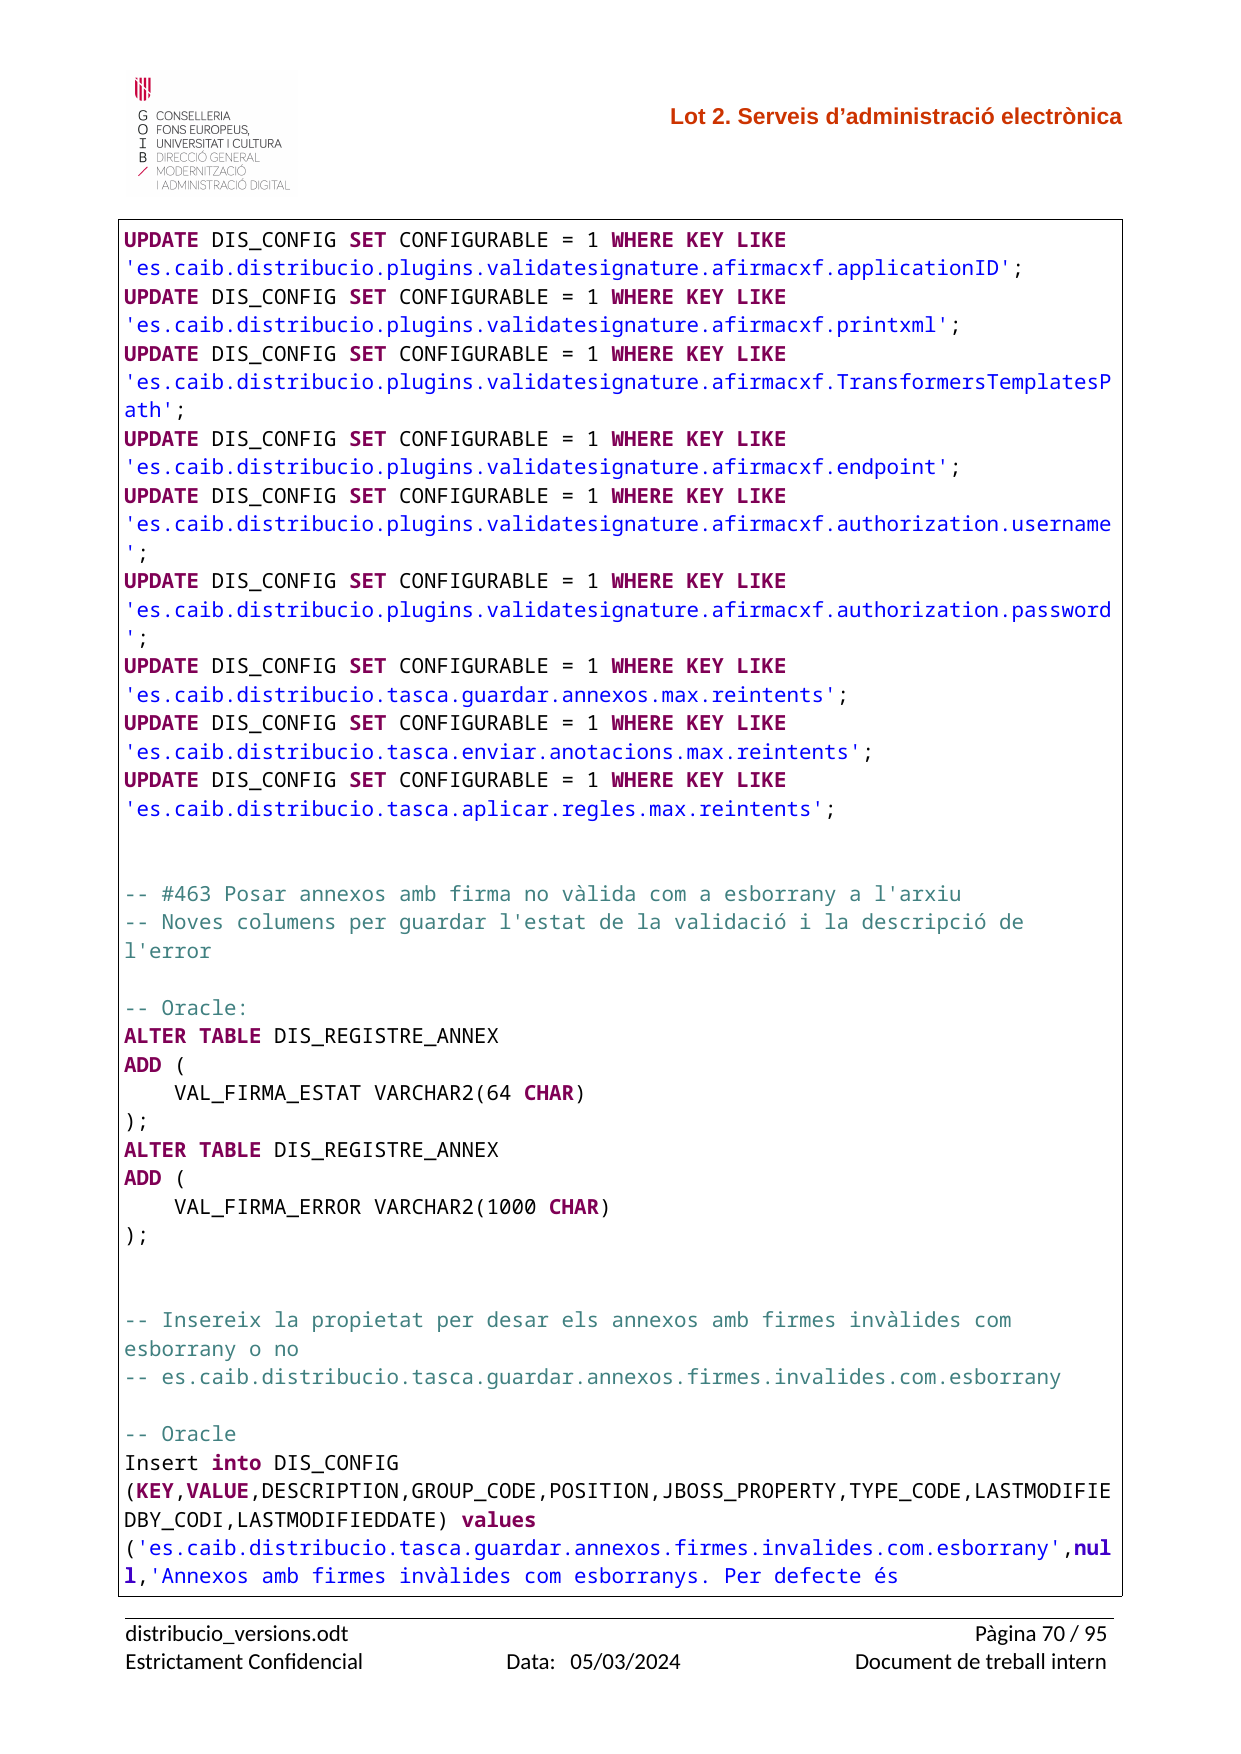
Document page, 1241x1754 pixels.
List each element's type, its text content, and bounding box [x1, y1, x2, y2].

table_header UPDATE DIS_CONFIG SET CONFIGURABLE = 1 WHERE KEY LIKE 'es.caib.distribucio.plugins.validatesignature.afirmacxf.applicationID'; UPDATE DIS_CONFIG SET CONFIGURABLE = 1 WHERE KEY LIKE 'es.caib.distribucio.plugins.validatesignature.afirmacxf.printxml'; UPDATE DIS_CONFIG SET CONFIGURABLE = 1 WHERE KEY LIKE 'es.caib.distribucio.plugins.validatesignature.afirmacxf.TransformersTemplatesPath'; UPDATE DIS_CONFIG SET CONFIGURABLE = 1 WHERE KEY LIKE 'es.caib.distribucio.plugins.validatesignature.afirmacxf.endpoint'; UPDATE DIS_CONFIG SET CONFIGURABLE = 1 WHERE KEY LIKE 'es.caib.distribucio.plugins.validatesignature.afirmacxf.authorization.username'; UPDATE DIS_CONFIG SET CONFIGURABLE = 1 WHERE KEY LIKE 'es.caib.distribucio.plugins.validatesignature.afirmacxf.authorization.password'; UPDATE DIS_CONFIG SET CONFIGURABLE = 1 WHERE KEY LIKE 'es.caib.distribucio.tasca.guardar.annexos.max.reintents'; UPDATE DIS_CONFIG SET CONFIGURABLE = 1 WHERE KEY LIKE 'es.caib.distribucio.tasca.enviar.anotacions.max.reintents'; UPDATE DIS_CONFIG SET CONFIGURABLE = 1 WHERE KEY LIKE 'es.caib.distribucio.tasca.aplicar.regles.max.reintents'; -- #463 Posar annexos amb firma no vàlida com a esborrany a l'arxiu -- Noves columens per guardar l'estat de la validació i la descripció de l'error -- Oracle: ALTER TABLE DIS_REGISTRE_ANNEX ADD ( VAL_FIRMA_ESTAT VARCHAR2(64 CHAR) ); ALTER TABLE DIS_REGISTRE_ANNEX ADD ( VAL_FIRMA_ERROR VARCHAR2(1000 CHAR) ); -- Insereix la propietat per desar els annexos amb firmes invàlides com esborrany o no -- es.caib.distribucio.tasca.guardar.annexos.firmes.invalides.com.esborrany -- Oracle Insert into DIS_CONFIG (KEY,VALUE,DESCRIPTION,GROUP_CODE,POSITION,JBOSS_PROPERTY,TYPE_CODE,LASTMODIFIEDBY_CODI,LASTMODIFIEDDATE) values ('es.caib.distribucio.tasca.guardar.annexos.firmes.invalides.com.esborrany',null,'Annexos amb firmes invàlides com esborranys. Per defecte és [119, 220, 1122, 1596]
picture [126, 70, 299, 197]
